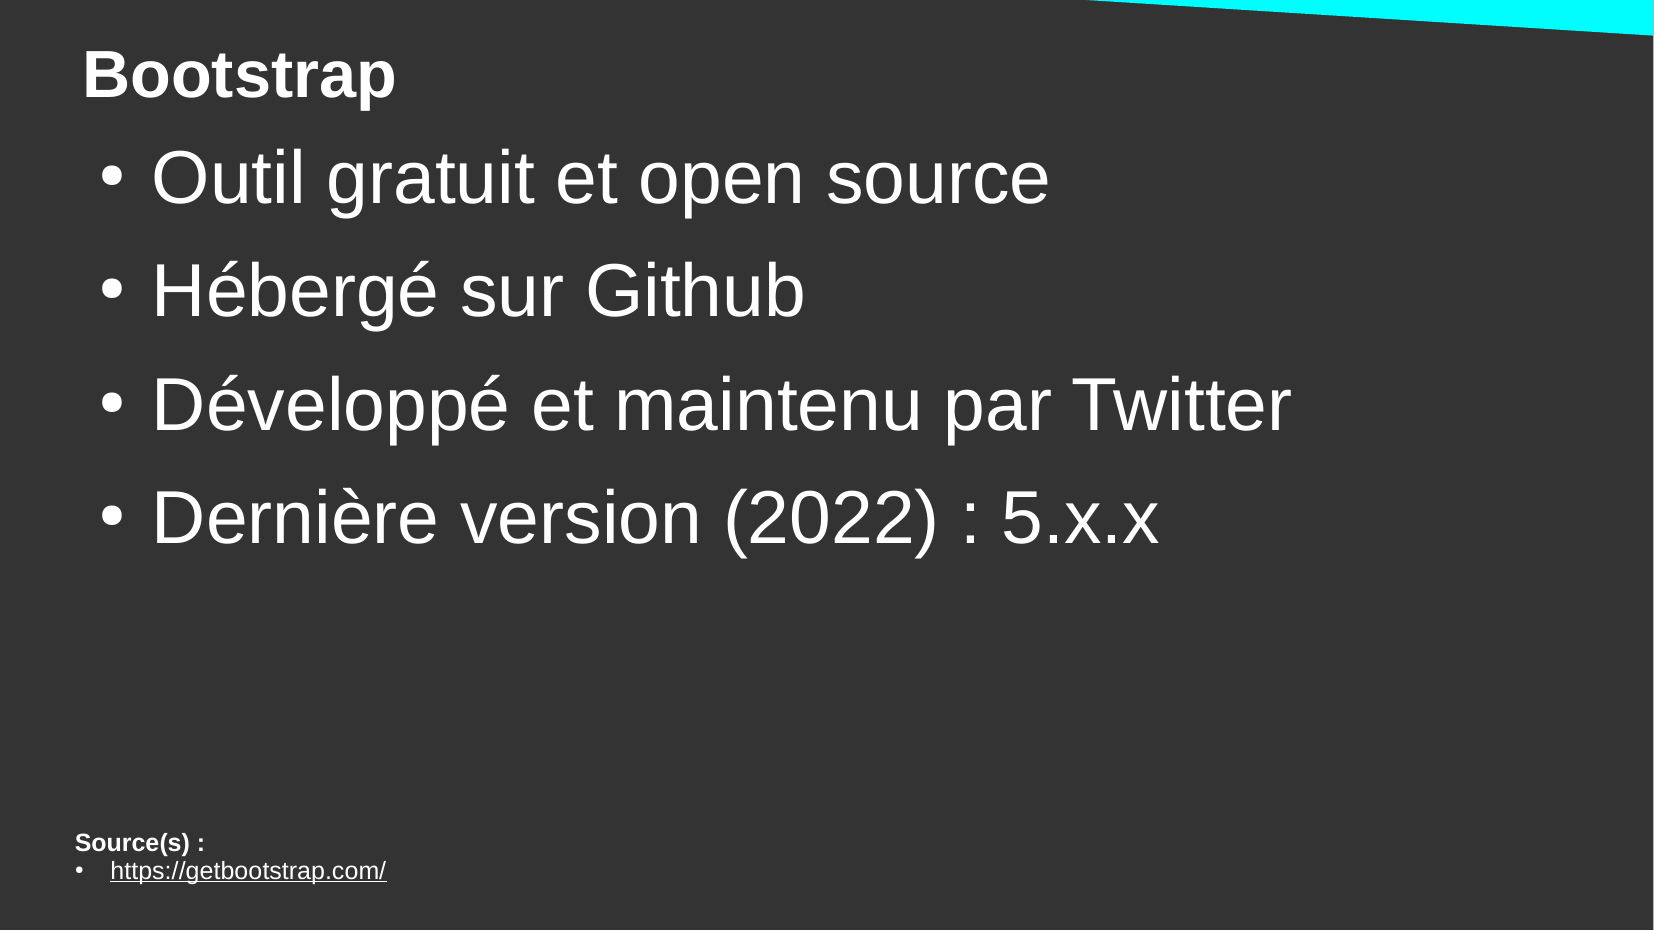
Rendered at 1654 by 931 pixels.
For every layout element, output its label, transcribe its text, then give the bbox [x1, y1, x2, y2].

text_box Source(s) : https://getbootstrap.com/ [60, 821, 1583, 920]
list Outil gratuit et open source Hébergé sur Github Développé et maintenu par Twitter Dernière version (2022) : 5.x.x [80, 135, 1620, 638]
title Bootstrap [82, 37, 1571, 114]
text_box [1086, 0, 1654, 36]
